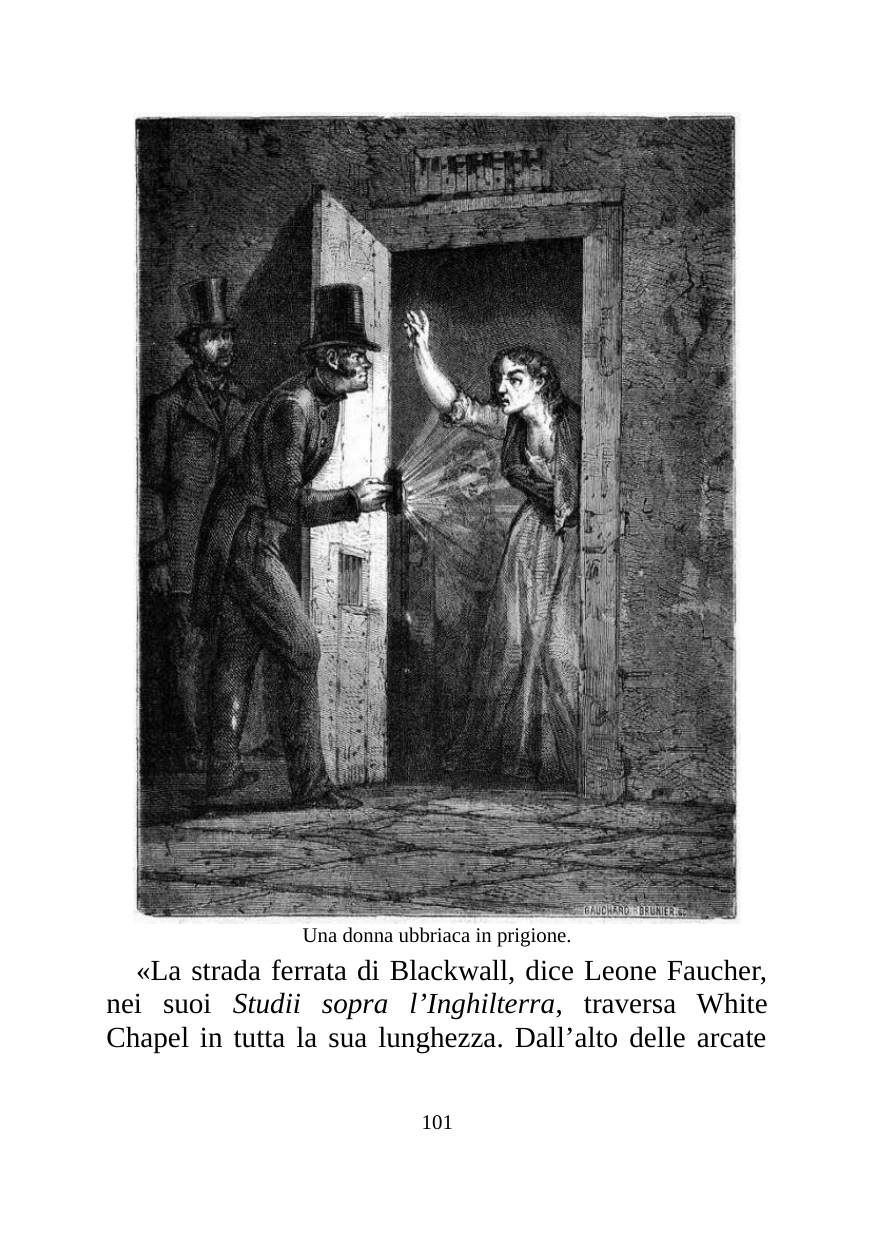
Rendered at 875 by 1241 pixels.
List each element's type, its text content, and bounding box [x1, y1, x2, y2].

text «La strada ferrata di Blackwall, dice Leone Faucher, nei suoi Studii sopra l’Inghilterra, traversa White Chapel in tutta la sua lunghezza. Dall’alto delle arcate [106, 953, 768, 1054]
table_header Una donna ubbriaca in prigione. [106, 106, 768, 953]
picture [133, 112, 741, 924]
